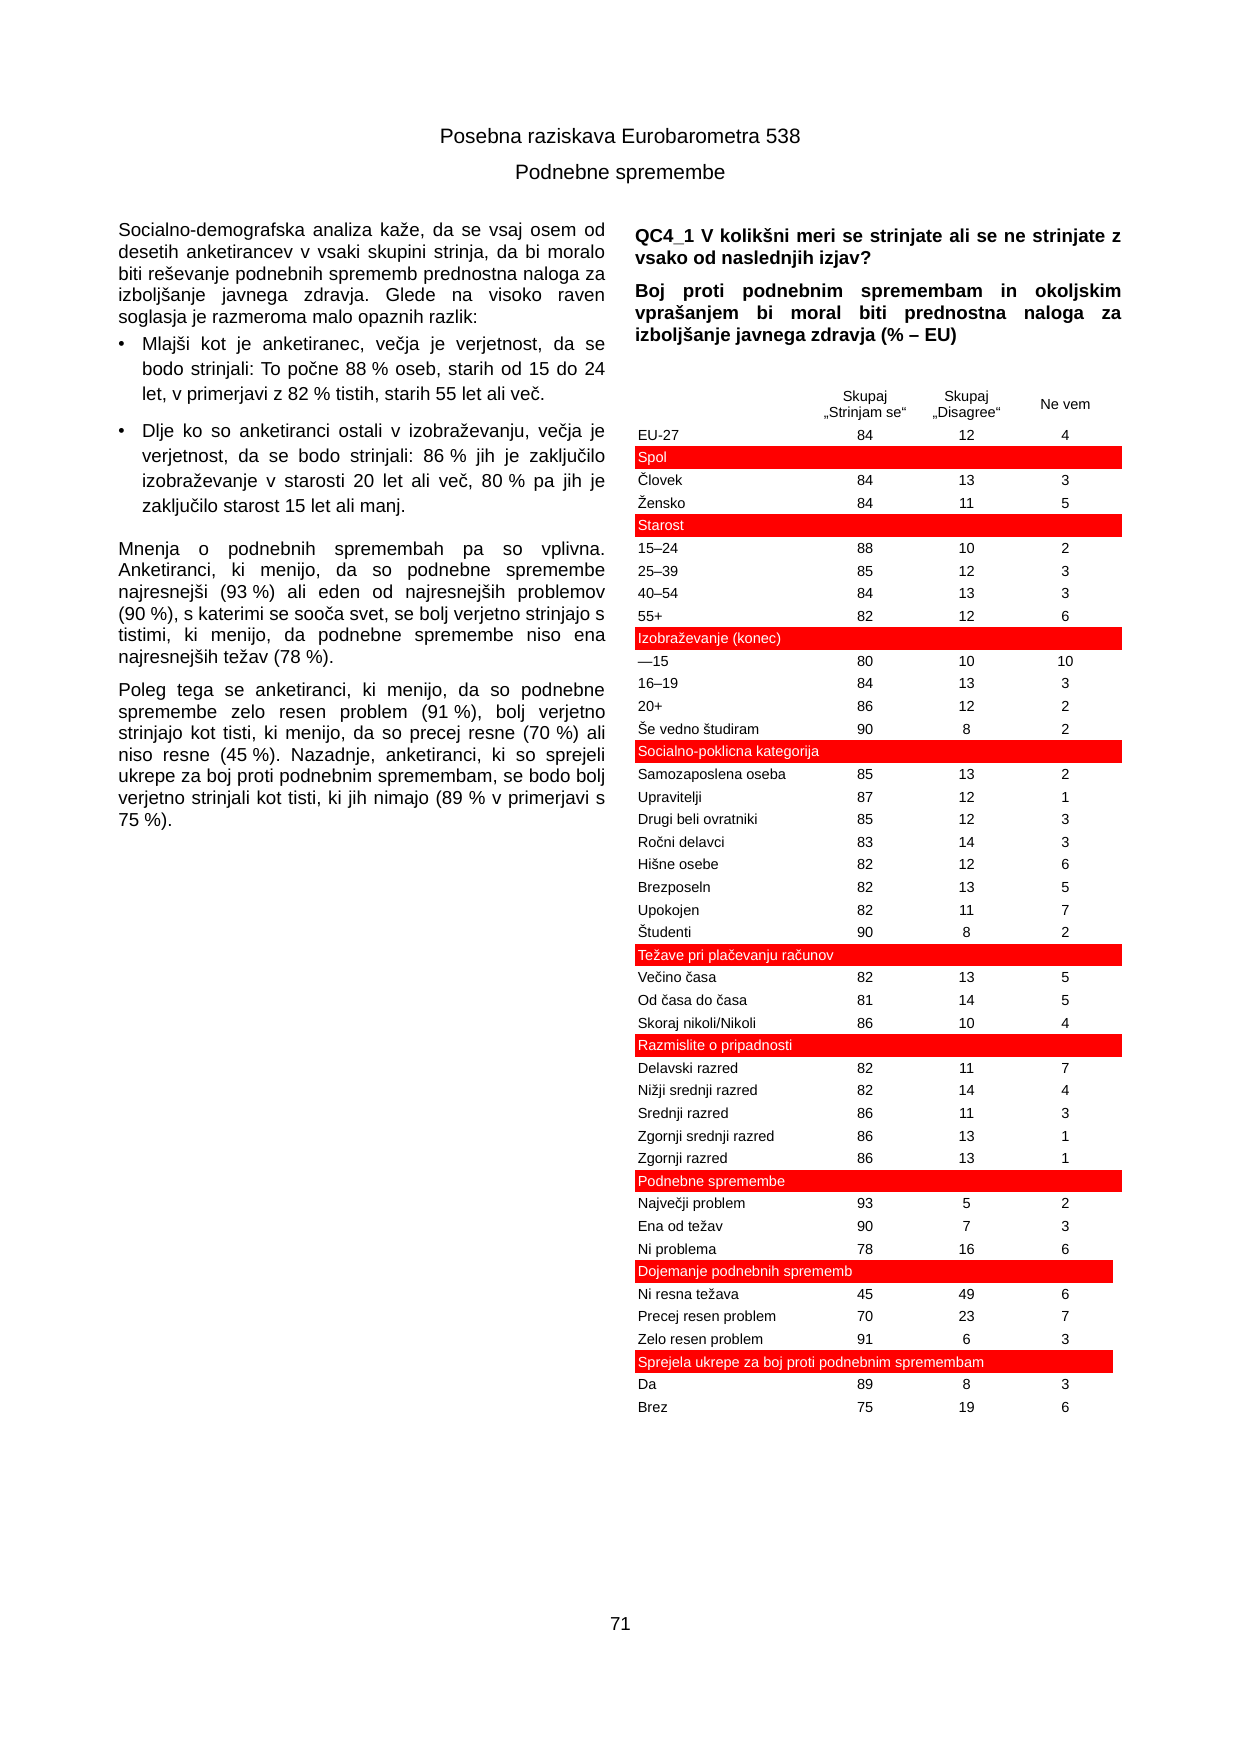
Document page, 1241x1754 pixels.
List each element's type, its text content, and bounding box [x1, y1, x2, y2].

table_cell 5 [1021, 876, 1109, 898]
table_cell Upravitelji [635, 785, 818, 808]
table_cell 2 [1021, 537, 1109, 559]
table_cell Še vedno študiram [635, 718, 818, 740]
table_cell Ročni delavci [635, 831, 818, 853]
table_cell 12 [912, 605, 1021, 627]
table_cell Žensko [635, 491, 818, 514]
table_cell Največji problem [635, 1192, 818, 1215]
table_cell 83 [818, 831, 912, 853]
table_cell Težave pri plačevanju računov [635, 944, 1122, 966]
table_cell 6 [912, 1328, 1021, 1350]
table_cell 86 [818, 1124, 912, 1147]
table_cell 4 [1021, 1011, 1109, 1034]
table_cell 7 [1021, 1057, 1109, 1079]
table_cell 10 [912, 650, 1021, 672]
table_cell 93 [818, 1192, 912, 1215]
table_cell 12 [912, 853, 1021, 876]
table_cell 7 [1021, 1305, 1109, 1328]
table_cell 84 [818, 469, 912, 491]
table_cell Ena od težav [635, 1215, 818, 1237]
table_cell EU-27 [635, 424, 818, 446]
table_cell 3 [1021, 1328, 1109, 1350]
table_header [1110, 384, 1122, 424]
table_cell [1110, 1238, 1122, 1260]
table_cell 6 [1021, 1396, 1109, 1418]
table_cell Podnebne spremembe [635, 1170, 1122, 1192]
table_cell Ni problema [635, 1238, 818, 1260]
table_cell [1110, 876, 1122, 898]
table_cell 3 [1021, 582, 1109, 604]
table_header Skupaj „Disagree“ [912, 384, 1021, 424]
table_cell Dojemanje podnebnih sprememb [635, 1260, 1113, 1283]
table_cell [1110, 853, 1122, 876]
table_cell 12 [912, 559, 1021, 582]
table_cell 11 [912, 1102, 1021, 1124]
table_cell 70 [818, 1305, 912, 1328]
table_cell Da [635, 1373, 818, 1396]
table_cell 84 [818, 672, 912, 695]
list Dlje ko so anketiranci ostali v izobraževanju, večja je verjetnost, da se bodo strinjali: 86 % jih je zaključilo izobraževanje v starosti 20 let ali več, 80 % pa jih je zaključilo starost 15 let ali manj. [118, 420, 605, 516]
table_cell 16–19 [635, 672, 818, 695]
table_cell [1110, 989, 1122, 1011]
table_cell [1114, 1260, 1122, 1283]
table_cell Nižji srednji razred [635, 1079, 818, 1102]
table_cell 3 [1021, 831, 1109, 853]
table_cell 8 [912, 1373, 1021, 1396]
table_cell 13 [912, 966, 1021, 989]
table_cell 4 [1021, 1079, 1109, 1102]
table_cell [1110, 831, 1122, 853]
table_cell Brez [635, 1396, 818, 1418]
table_header Skupaj „Strinjam se“ [818, 384, 912, 424]
table_cell [1110, 1147, 1122, 1169]
table_cell 20+ [635, 695, 818, 717]
table_cell 3 [1021, 672, 1109, 695]
table_cell 85 [818, 559, 912, 582]
table_cell [1110, 491, 1122, 514]
table_cell 86 [818, 695, 912, 717]
table_cell [1110, 718, 1122, 740]
table_cell 82 [818, 876, 912, 898]
table_cell [1110, 1079, 1122, 1102]
table_cell Od časa do časa [635, 989, 818, 1011]
table_cell 5 [912, 1192, 1021, 1215]
table_cell [1110, 921, 1122, 943]
table_cell 8 [912, 921, 1021, 943]
table_cell [1110, 966, 1122, 989]
table_cell 49 [912, 1283, 1021, 1305]
table_cell 16 [912, 1238, 1021, 1260]
table_cell 13 [912, 763, 1021, 785]
text Socialno-demografska analiza kaže, da se vsaj osem od desetih anketirancev v vsaki skupini strinja, da bi moralo biti reševanje podnebnih sprememb prednostna naloga za izboljšanje javnega zdravja. Glede na visoko raven soglasja je razmeroma malo opaznih razlik: [118, 219, 605, 327]
table_cell 6 [1021, 605, 1109, 627]
table_cell 13 [912, 672, 1021, 695]
table_cell Zgornji razred [635, 1147, 818, 1169]
table_cell 25–39 [635, 559, 818, 582]
table_cell 1 [1021, 785, 1109, 808]
table_cell 10 [1021, 650, 1109, 672]
table_cell 84 [818, 491, 912, 514]
table_cell Zelo resen problem [635, 1328, 818, 1350]
table_cell 1 [1021, 1124, 1109, 1147]
table_cell 82 [818, 1079, 912, 1102]
table_cell 5 [1021, 966, 1109, 989]
table_cell 13 [912, 1124, 1021, 1147]
table_cell [1110, 1283, 1122, 1305]
table_cell 14 [912, 989, 1021, 1011]
table_cell Človek [635, 469, 818, 491]
table_cell 91 [818, 1328, 912, 1350]
table_cell 4 [1021, 424, 1109, 446]
table_cell Brezposeln [635, 876, 818, 898]
table_cell Ni resna težava [635, 1283, 818, 1305]
table_cell 75 [818, 1396, 912, 1418]
table_cell Drugi beli ovratniki [635, 808, 818, 831]
table_cell 10 [912, 1011, 1021, 1034]
table_cell 87 [818, 785, 912, 808]
table_cell 90 [818, 718, 912, 740]
table_cell 12 [912, 808, 1021, 831]
table_cell 14 [912, 831, 1021, 853]
table_cell 13 [912, 469, 1021, 491]
table_cell 2 [1021, 695, 1109, 717]
table_header [635, 384, 818, 424]
table_cell 2 [1021, 1192, 1109, 1215]
table_cell Upokojen [635, 898, 818, 921]
table_cell 5 [1021, 491, 1109, 514]
table_cell 82 [818, 605, 912, 627]
table_cell Hišne osebe [635, 853, 818, 876]
table_cell 88 [818, 537, 912, 559]
table_cell 82 [818, 853, 912, 876]
table_cell 3 [1021, 559, 1109, 582]
table_cell [1110, 559, 1122, 582]
table_cell 90 [818, 1215, 912, 1237]
table_cell 12 [912, 424, 1021, 446]
table_cell [1110, 582, 1122, 604]
table_cell [1114, 1350, 1122, 1373]
table_cell 14 [912, 1079, 1021, 1102]
table_cell 3 [1021, 1215, 1109, 1237]
table_cell Razmislite o pripadnosti [635, 1034, 1122, 1057]
table_cell —15 [635, 650, 818, 672]
table_cell 15–24 [635, 537, 818, 559]
table_cell 2 [1021, 921, 1109, 943]
table_cell [1110, 424, 1122, 446]
table_cell 3 [1021, 1102, 1109, 1124]
table_cell [1110, 1305, 1122, 1328]
table_cell 84 [818, 582, 912, 604]
table_cell 13 [912, 876, 1021, 898]
table_cell 5 [1021, 989, 1109, 1011]
table_cell Delavski razred [635, 1057, 818, 1079]
table_cell 6 [1021, 1283, 1109, 1305]
table_cell [1110, 1396, 1122, 1418]
table_cell [1110, 469, 1122, 491]
table_cell [1110, 1215, 1122, 1237]
table_cell 12 [912, 785, 1021, 808]
table_cell Spol [635, 446, 1122, 469]
table_cell 84 [818, 424, 912, 446]
table_cell [1110, 1124, 1122, 1147]
table_cell [1110, 763, 1122, 785]
table_cell Izobraževanje (konec) [635, 627, 1122, 650]
table_cell 7 [912, 1215, 1021, 1237]
table_cell [1110, 1102, 1122, 1124]
table_cell 85 [818, 808, 912, 831]
table_cell 11 [912, 491, 1021, 514]
table_cell [1110, 537, 1122, 559]
text Boj proti podnebnim spremembam in okoljskim vprašanjem bi moral biti prednostna naloga za izboljšanje javnega zdravja (% – EU) [635, 280, 1122, 345]
table_cell [1110, 1192, 1122, 1215]
table_cell 82 [818, 1057, 912, 1079]
table_cell 10 [912, 537, 1021, 559]
table_cell 23 [912, 1305, 1021, 1328]
table_cell [1110, 650, 1122, 672]
text Poleg tega se anketiranci, ki menijo, da so podnebne spremembe zelo resen problem (91 %), bolj verjetno strinjajo kot tisti, ki menijo, da so precej resne (70 %) ali niso resne (45 %). Nazadnje, anketiranci, ki so sprejeli ukrepe za boj proti podnebnim spremembam, se bodo bolj verjetno strinjali kot tisti, ki jih nimajo (89 % v primerjavi s 75 %). [118, 679, 605, 830]
table_cell Študenti [635, 921, 818, 943]
table_cell 2 [1021, 718, 1109, 740]
table_cell 86 [818, 1011, 912, 1034]
table_cell 6 [1021, 1238, 1109, 1260]
table_cell Sprejela ukrepe za boj proti podnebnim spremembam [635, 1350, 1113, 1373]
table_cell 80 [818, 650, 912, 672]
table_cell Skoraj nikoli/Nikoli [635, 1011, 818, 1034]
table_cell 81 [818, 989, 912, 1011]
table_cell [1110, 605, 1122, 627]
table_cell [1110, 672, 1122, 695]
table_cell 6 [1021, 853, 1109, 876]
table_cell 3 [1021, 1373, 1109, 1396]
text QC4_1 V kolikšni meri se strinjate ali se ne strinjate z vsako od naslednjih izjav? [635, 225, 1122, 268]
table_cell [1110, 898, 1122, 921]
table_cell 7 [1021, 898, 1109, 921]
table_cell [1110, 1011, 1122, 1034]
table_cell 78 [818, 1238, 912, 1260]
table_cell [1110, 808, 1122, 831]
table_cell 8 [912, 718, 1021, 740]
table_cell Samozaposlena oseba [635, 763, 818, 785]
table_cell 11 [912, 898, 1021, 921]
table_cell 86 [818, 1102, 912, 1124]
table_cell 89 [818, 1373, 912, 1396]
table_cell 12 [912, 695, 1021, 717]
table_cell 86 [818, 1147, 912, 1169]
table_cell Srednji razred [635, 1102, 818, 1124]
table_cell Večino časa [635, 966, 818, 989]
table_cell [1110, 1373, 1122, 1396]
table_cell [1110, 695, 1122, 717]
table_cell 90 [818, 921, 912, 943]
table_cell 85 [818, 763, 912, 785]
table_cell 45 [818, 1283, 912, 1305]
table_cell 13 [912, 582, 1021, 604]
table_cell Precej resen problem [635, 1305, 818, 1328]
table_cell 82 [818, 898, 912, 921]
table_cell Zgornji srednji razred [635, 1124, 818, 1147]
table_cell 82 [818, 966, 912, 989]
table_cell 19 [912, 1396, 1021, 1418]
table_cell 40–54 [635, 582, 818, 604]
text Mnenja o podnebnih spremembah pa so vplivna. Anketiranci, ki menijo, da so podnebne spremembe najresnejši (93 %) ali eden od najresnejših problemov (90 %), s katerimi se sooča svet, se bolj verjetno strinjajo s tistimi, ki menijo, da podnebne spremembe niso ena najresnejših težav (78 %). [118, 538, 605, 667]
table_cell 11 [912, 1057, 1021, 1079]
table_cell 3 [1021, 808, 1109, 831]
table_cell 55+ [635, 605, 818, 627]
table_cell 1 [1021, 1147, 1109, 1169]
table_cell [1110, 1328, 1122, 1350]
table_cell [1110, 785, 1122, 808]
table_cell [1110, 1057, 1122, 1079]
table_cell 2 [1021, 763, 1109, 785]
table_cell 3 [1021, 469, 1109, 491]
table_cell 13 [912, 1147, 1021, 1169]
table_cell Starost [635, 514, 1122, 537]
list Mlajši kot je anketiranec, večja je verjetnost, da se bodo strinjali: To počne 88 % oseb, starih od 15 do 24 let, v primerjavi z 82 % tistih, starih 55 let ali več. [118, 333, 605, 404]
table_cell Socialno-poklicna kategorija [635, 740, 1122, 763]
table_header Ne vem [1021, 384, 1109, 424]
